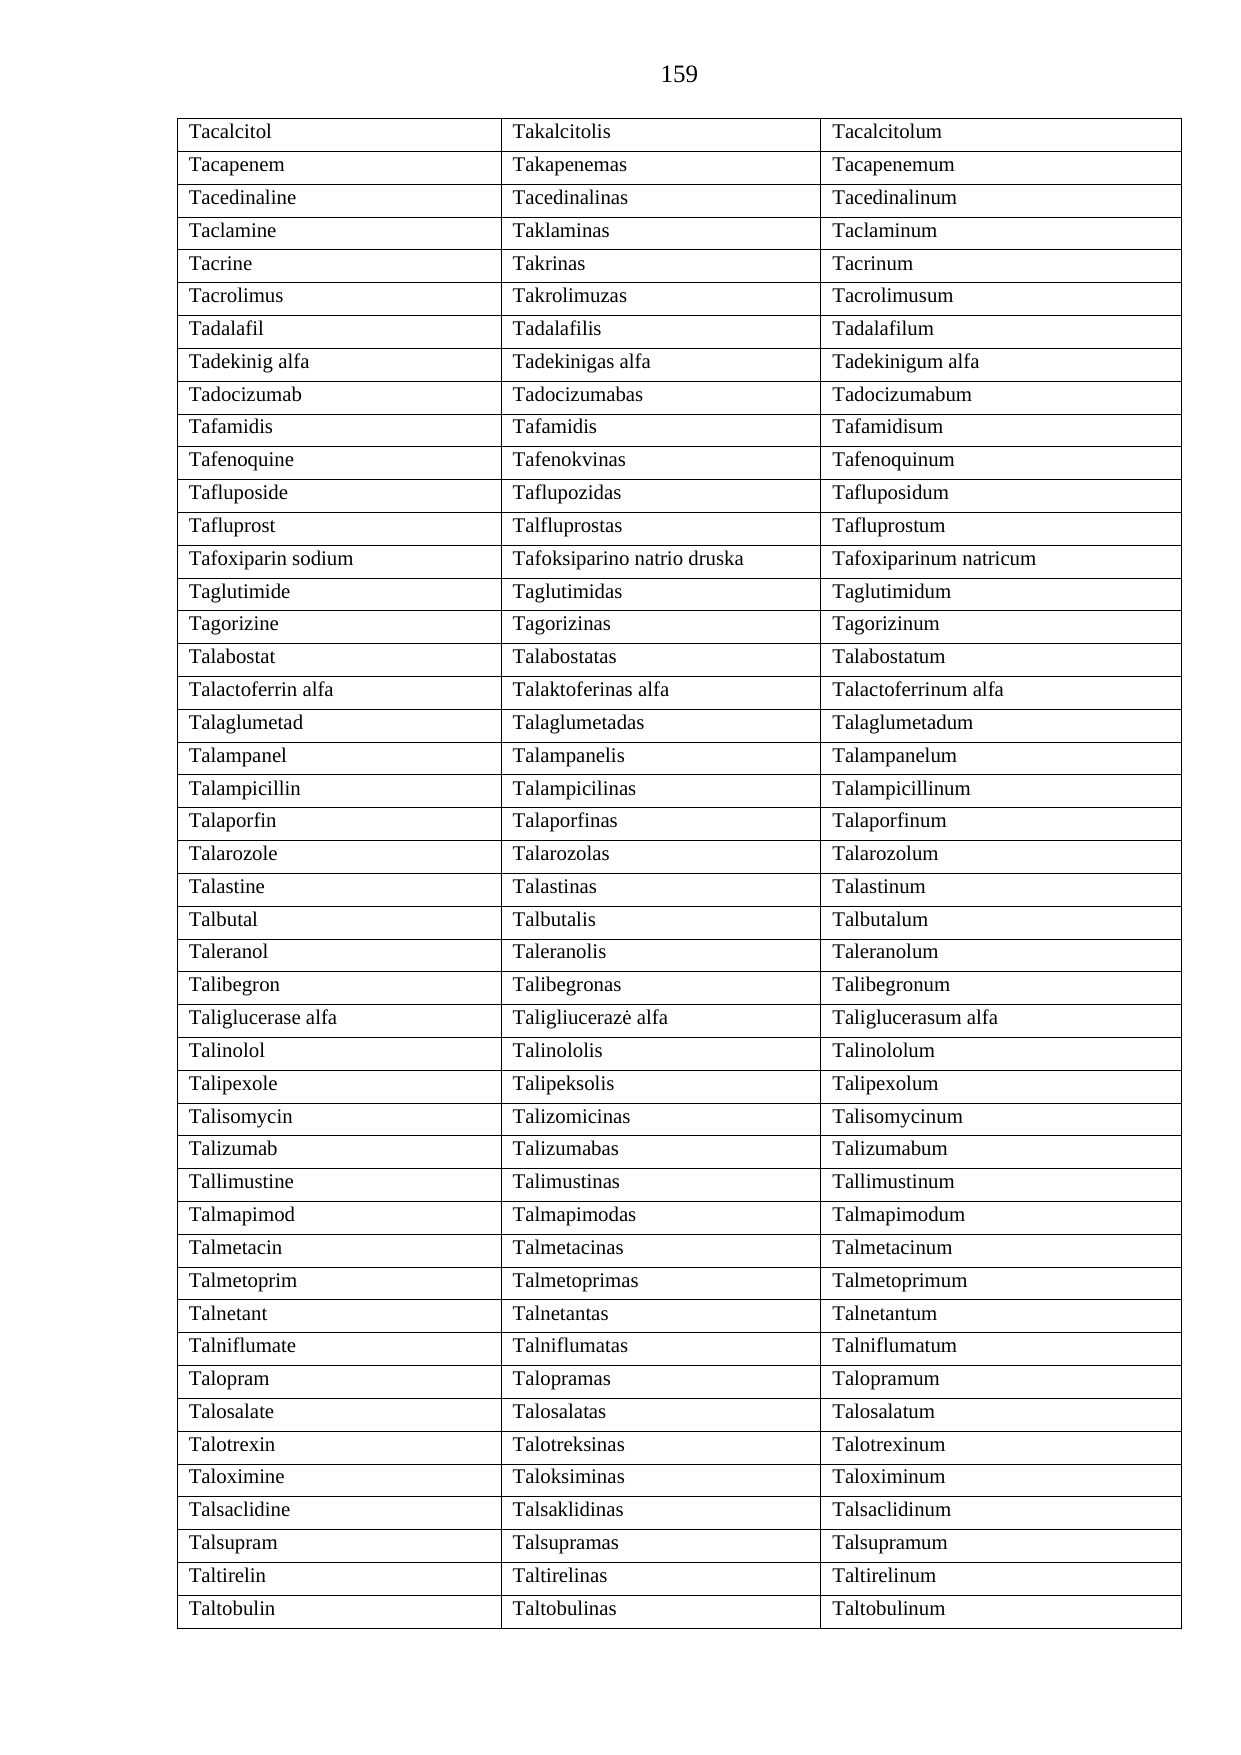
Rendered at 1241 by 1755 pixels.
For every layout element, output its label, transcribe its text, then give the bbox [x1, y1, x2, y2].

table_cell Talisomycinum [821, 1104, 1181, 1135]
table_cell Talsaklidinas [502, 1497, 820, 1529]
table_cell Taklaminas [502, 218, 820, 249]
table_cell Talbutal [178, 907, 501, 938]
table_cell Tafamidis [502, 415, 820, 446]
table_cell Talniflumatum [821, 1333, 1181, 1365]
table_cell Talaktoferinas alfa [502, 677, 820, 709]
table_cell Tadekinig alfa [178, 349, 501, 381]
table_cell Talaglumetadas [502, 710, 820, 742]
table_cell Talizomicinas [502, 1104, 820, 1135]
table_cell Talisomycin [178, 1104, 501, 1135]
table_cell Tacedinaline [178, 185, 501, 217]
table_cell Tafluprost [178, 513, 501, 545]
table_cell Taliglucerase alfa [178, 1005, 501, 1037]
table_cell Tacalcitolum [821, 119, 1181, 151]
table_cell Talaporfinas [502, 808, 820, 840]
table_cell Tadekinigum alfa [821, 349, 1181, 381]
table_cell Taltirelinas [502, 1563, 820, 1595]
table_cell Talinololis [502, 1038, 820, 1070]
table_cell Talizumabas [502, 1136, 820, 1168]
table_cell Talipeksolis [502, 1071, 820, 1102]
table_cell Tacrine [178, 250, 501, 282]
table_cell Tafluposide [178, 480, 501, 512]
table_cell Tacedinalinas [502, 185, 820, 217]
table_cell Taflupozidas [502, 480, 820, 512]
table_cell Tacrolimusum [821, 283, 1181, 315]
table_cell Talactoferrin alfa [178, 677, 501, 709]
table_cell Talnetantum [821, 1300, 1181, 1332]
table_cell Takapenemas [502, 152, 820, 184]
table_cell Talarozole [178, 841, 501, 873]
table_cell Tadocizumabum [821, 382, 1181, 413]
table_cell Taltirelinum [821, 1563, 1181, 1595]
table_cell Tafamidis [178, 415, 501, 446]
table_cell Talfluprostas [502, 513, 820, 545]
table_cell Talaglumetadum [821, 710, 1181, 742]
table_cell Talopramum [821, 1366, 1181, 1398]
table_cell Talsupramum [821, 1530, 1181, 1562]
table_cell Taloximinum [821, 1465, 1181, 1496]
table_cell Talactoferrinum alfa [821, 677, 1181, 709]
table_cell Tadocizumabas [502, 382, 820, 413]
table_cell Talibegron [178, 972, 501, 1004]
table_cell Talampicilinas [502, 775, 820, 807]
table_cell Tallimustinum [821, 1169, 1181, 1201]
table_cell Talampanel [178, 743, 501, 774]
table_cell Talmapimod [178, 1202, 501, 1234]
table_cell Takrolimuzas [502, 283, 820, 315]
table_cell Talmapimodum [821, 1202, 1181, 1234]
table_cell Taleranolum [821, 940, 1181, 971]
table_cell Talaglumetad [178, 710, 501, 742]
table_cell Tafoxiparinum natricum [821, 546, 1181, 577]
table_cell Taclaminum [821, 218, 1181, 249]
table_cell Talizumab [178, 1136, 501, 1168]
table_cell Talmetacin [178, 1235, 501, 1267]
table_cell Talmetacinas [502, 1235, 820, 1267]
table_cell Tadalafilum [821, 316, 1181, 348]
table_cell Tafoxiparin sodium [178, 546, 501, 577]
table_cell Talibegronum [821, 972, 1181, 1004]
table_cell Tafluposidum [821, 480, 1181, 512]
table_cell Taloximine [178, 1465, 501, 1496]
table_cell Talabostatas [502, 644, 820, 676]
table_cell Tafenokvinas [502, 447, 820, 479]
table_cell Talosalatum [821, 1399, 1181, 1431]
table_cell Talinolol [178, 1038, 501, 1070]
table_cell Talampicillin [178, 775, 501, 807]
table_cell Talastinum [821, 874, 1181, 906]
table_cell Talabostatum [821, 644, 1181, 676]
table_cell Talnetantas [502, 1300, 820, 1332]
table_cell Taleranol [178, 940, 501, 971]
table_cell Tadocizumab [178, 382, 501, 413]
table_cell Talarozolas [502, 841, 820, 873]
table_cell Talsaclidine [178, 1497, 501, 1529]
table_cell Talastine [178, 874, 501, 906]
table_cell Tafluprostum [821, 513, 1181, 545]
table_cell Talinololum [821, 1038, 1181, 1070]
table_cell Tacrinum [821, 250, 1181, 282]
table_cell Taltobulinum [821, 1596, 1181, 1627]
table_cell Taltirelin [178, 1563, 501, 1595]
table_cell Talibegronas [502, 972, 820, 1004]
table_cell Tadekinigas alfa [502, 349, 820, 381]
table_cell Tafenoquine [178, 447, 501, 479]
table_cell Talopramas [502, 1366, 820, 1398]
table_cell Talsupram [178, 1530, 501, 1562]
table_cell Talampicillinum [821, 775, 1181, 807]
table_cell Talniflumate [178, 1333, 501, 1365]
table_cell Talaporfinum [821, 808, 1181, 840]
table_cell Talosalatas [502, 1399, 820, 1431]
table_cell Talotrexinum [821, 1432, 1181, 1463]
table_cell Taleranolis [502, 940, 820, 971]
table_cell Talmetacinum [821, 1235, 1181, 1267]
table_cell Taglutimidas [502, 579, 820, 610]
table_cell Tacalcitol [178, 119, 501, 151]
table_cell Talmetoprimum [821, 1268, 1181, 1299]
table_cell Taglutimidum [821, 579, 1181, 610]
table_cell Taglutimide [178, 579, 501, 610]
table_cell Talimustinas [502, 1169, 820, 1201]
table_cell Talampanelum [821, 743, 1181, 774]
table_cell Tadalafil [178, 316, 501, 348]
table_cell Talnetant [178, 1300, 501, 1332]
table_cell Tagorizine [178, 611, 501, 643]
table_cell Talampanelis [502, 743, 820, 774]
table_cell Tagorizinum [821, 611, 1181, 643]
table_cell Tacapenem [178, 152, 501, 184]
table_cell Tacapenemum [821, 152, 1181, 184]
table_cell Tafenoquinum [821, 447, 1181, 479]
table_cell Taliglucerasum alfa [821, 1005, 1181, 1037]
table_cell Talastinas [502, 874, 820, 906]
table_cell Talizumabum [821, 1136, 1181, 1168]
table_cell Tadalafilis [502, 316, 820, 348]
table_cell Taltobulinas [502, 1596, 820, 1627]
table_cell Talbutalis [502, 907, 820, 938]
table_cell Taloksiminas [502, 1465, 820, 1496]
table_cell Tagorizinas [502, 611, 820, 643]
table_cell Talabostat [178, 644, 501, 676]
table_cell Talotrexin [178, 1432, 501, 1463]
table_cell Taltobulin [178, 1596, 501, 1627]
table_cell Talaporfin [178, 808, 501, 840]
table_cell Tafamidisum [821, 415, 1181, 446]
table_cell Takalcitolis [502, 119, 820, 151]
table_cell Talmetoprimas [502, 1268, 820, 1299]
table_cell Talniflumatas [502, 1333, 820, 1365]
table_cell Tallimustine [178, 1169, 501, 1201]
table_cell Talosalate [178, 1399, 501, 1431]
table_cell Talipexole [178, 1071, 501, 1102]
table_cell Tafoksiparino natrio druska [502, 546, 820, 577]
table_cell Tacedinalinum [821, 185, 1181, 217]
table_cell Taclamine [178, 218, 501, 249]
table_cell Taligliucerazė alfa [502, 1005, 820, 1037]
table_cell Talmapimodas [502, 1202, 820, 1234]
table_cell Talmetoprim [178, 1268, 501, 1299]
table_cell Talarozolum [821, 841, 1181, 873]
table_cell Talotreksinas [502, 1432, 820, 1463]
table_cell Talopram [178, 1366, 501, 1398]
table_cell Takrinas [502, 250, 820, 282]
table_cell Talbutalum [821, 907, 1181, 938]
table_cell Talipexolum [821, 1071, 1181, 1102]
table_cell Talsupramas [502, 1530, 820, 1562]
table_cell Talsaclidinum [821, 1497, 1181, 1529]
table_cell Tacrolimus [178, 283, 501, 315]
